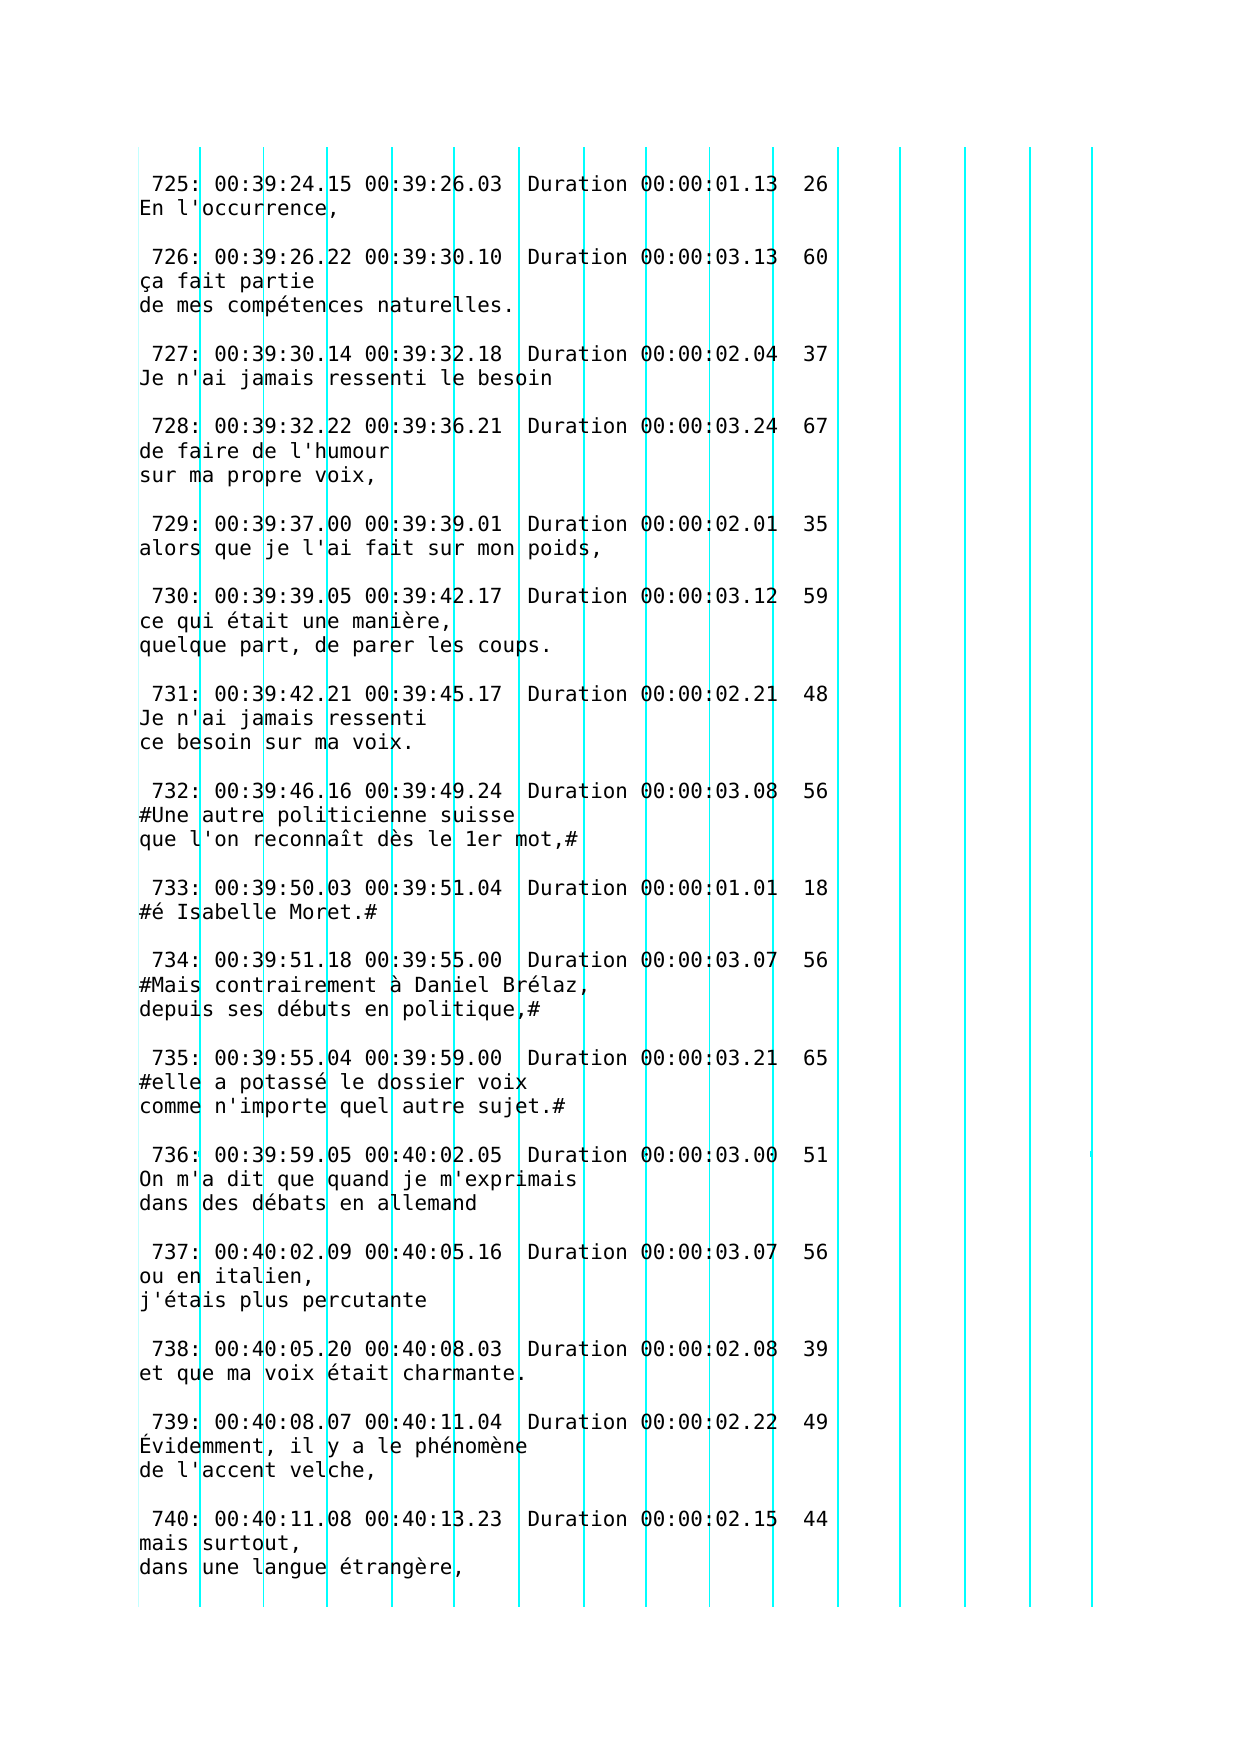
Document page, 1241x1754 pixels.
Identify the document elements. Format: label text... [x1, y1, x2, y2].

text de mes compétences naturelles. [139, 293, 1101, 317]
text 740: 00:40:11.08 00:40:13.23 Duration 00:00:02.15 44 [139, 1507, 1101, 1531]
text 739: 00:40:08.07 00:40:11.04 Duration 00:00:02.22 49 [139, 1410, 1101, 1434]
text dans une langue étrangère, [139, 1555, 1101, 1579]
text 726: 00:39:26.22 00:39:30.10 Duration 00:00:03.13 60 [139, 245, 1101, 269]
text On m'a dit que quand je m'exprimais [139, 1167, 1101, 1191]
text j'étais plus percutante [139, 1288, 1101, 1313]
text 725: 00:39:24.15 00:39:26.03 Duration 00:00:01.13 26 [139, 172, 1101, 196]
text Je n'ai jamais ressenti [139, 706, 1101, 730]
text que l'on reconnaît dès le 1er mot,# [139, 827, 1101, 851]
text depuis ses débuts en politique,# [139, 997, 1101, 1021]
text ce besoin sur ma voix. [139, 730, 1101, 754]
text 729: 00:39:37.00 00:39:39.01 Duration 00:00:02.01 35 [139, 512, 1101, 536]
text comme n'importe quel autre sujet.# [139, 1094, 1101, 1118]
text 732: 00:39:46.16 00:39:49.24 Duration 00:00:03.08 56 [139, 779, 1101, 803]
text ou en italien, [139, 1264, 1101, 1288]
text #elle a potassé le dossier voix [139, 1070, 1101, 1094]
text 734: 00:39:51.18 00:39:55.00 Duration 00:00:03.07 56 [139, 948, 1101, 973]
text 738: 00:40:05.20 00:40:08.03 Duration 00:00:02.08 39 [139, 1337, 1101, 1361]
text sur ma propre voix, [139, 463, 1101, 487]
text 733: 00:39:50.03 00:39:51.04 Duration 00:00:01.01 18 [139, 876, 1101, 900]
text de l'accent velche, [139, 1458, 1101, 1482]
text En l'occurrence, [139, 196, 1101, 220]
text ce qui était une manière, [139, 609, 1101, 633]
text et que ma voix était charmante. [139, 1361, 1101, 1385]
text 735: 00:39:55.04 00:39:59.00 Duration 00:00:03.21 65 [139, 1046, 1101, 1070]
text alors que je l'ai fait sur mon poids, [139, 536, 1101, 560]
text 727: 00:39:30.14 00:39:32.18 Duration 00:00:02.04 37 [139, 342, 1101, 366]
text #Une autre politicienne suisse [139, 803, 1101, 827]
text de faire de l'humour [139, 439, 1101, 463]
text 730: 00:39:39.05 00:39:42.17 Duration 00:00:03.12 59 [139, 584, 1101, 609]
picture [138, 147, 1102, 1607]
text 731: 00:39:42.21 00:39:45.17 Duration 00:00:02.21 48 [139, 682, 1101, 706]
text mais surtout, [139, 1531, 1101, 1555]
text quelque part, de parer les coups. [139, 633, 1101, 657]
text 728: 00:39:32.22 00:39:36.21 Duration 00:00:03.24 67 [139, 414, 1101, 439]
text dans des débats en allemand [139, 1191, 1101, 1216]
text Je n'ai jamais ressenti le besoin [139, 366, 1101, 390]
text ça fait partie [139, 269, 1101, 293]
text 737: 00:40:02.09 00:40:05.16 Duration 00:00:03.07 56 [139, 1240, 1101, 1264]
text Évidemment, il y a le phénomène [139, 1434, 1101, 1458]
text #Mais contrairement à Daniel Brélaz, [139, 973, 1101, 997]
text 736: 00:39:59.05 00:40:02.05 Duration 00:00:03.00 51 [139, 1143, 1101, 1167]
text #é Isabelle Moret.# [139, 900, 1101, 924]
